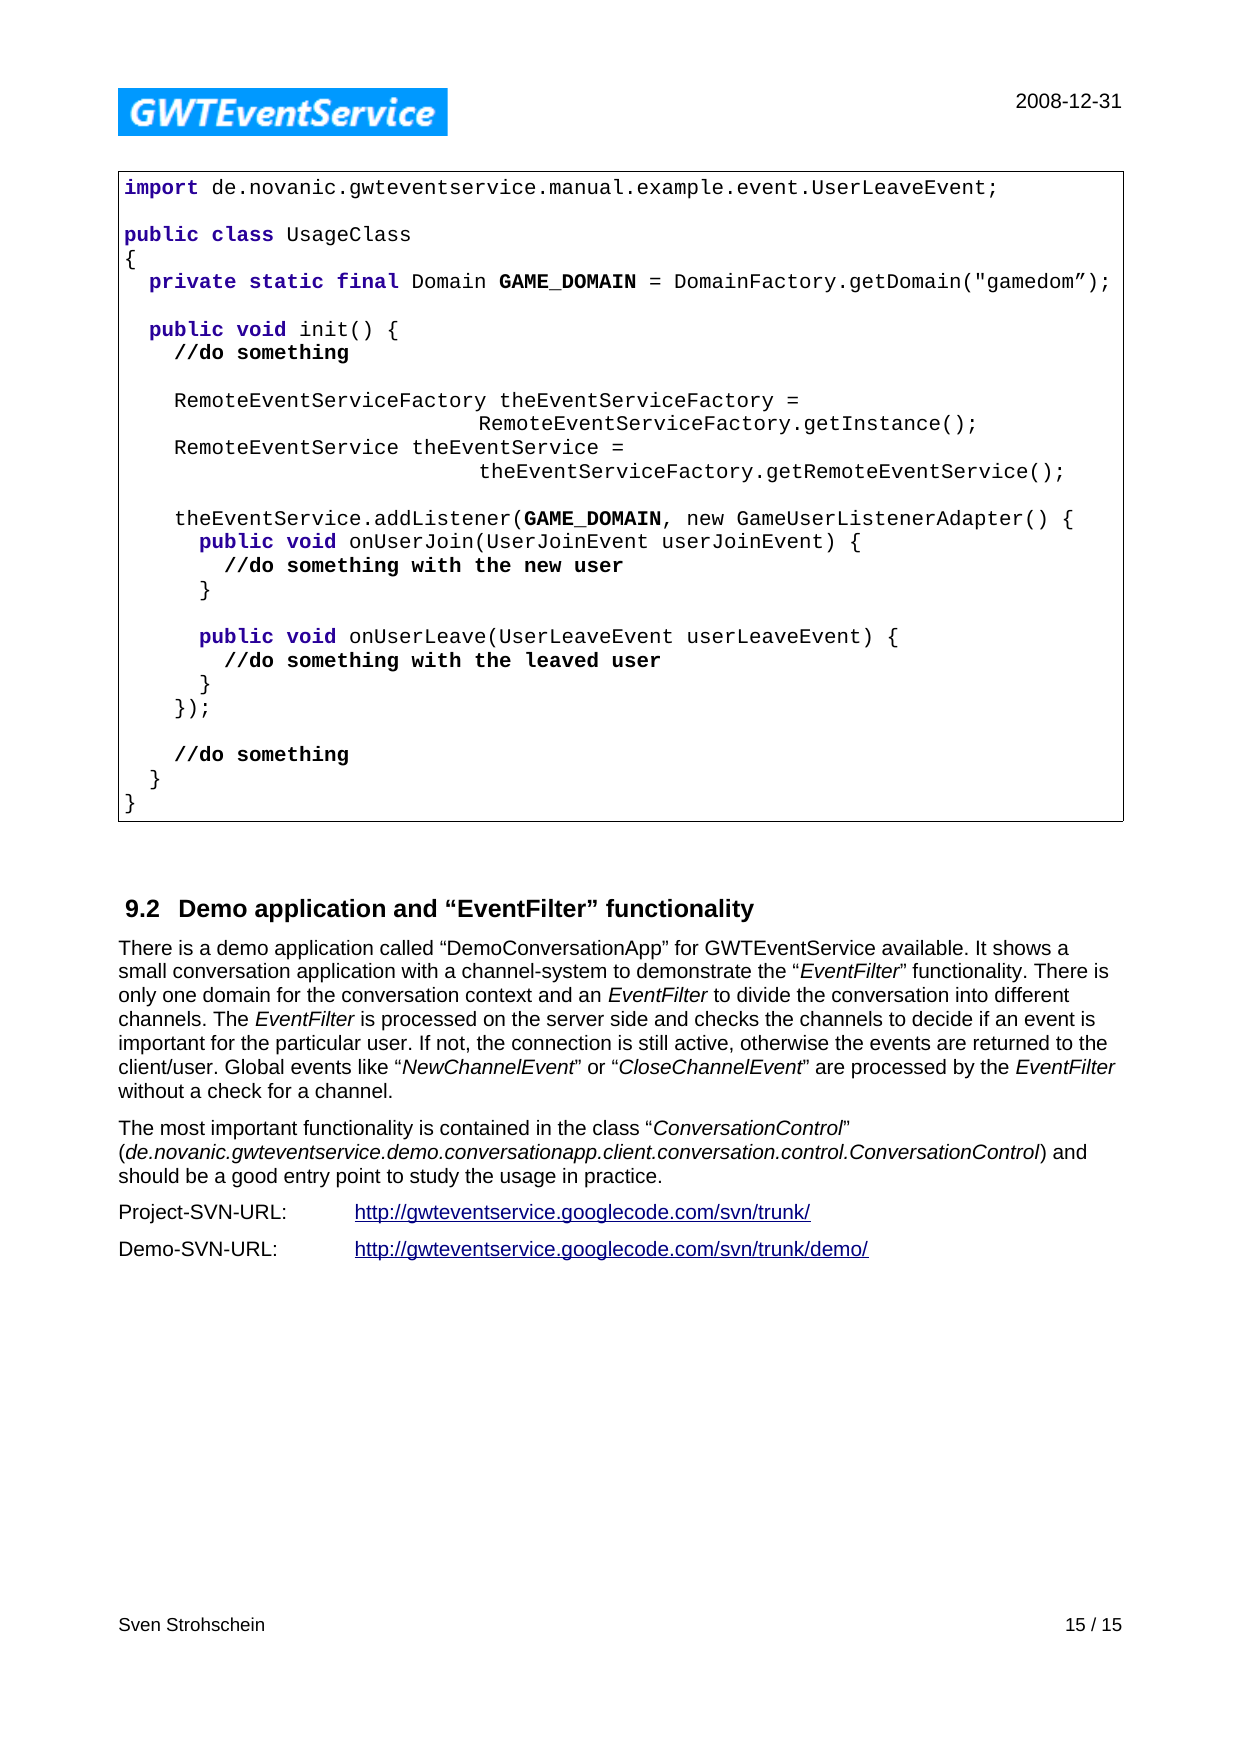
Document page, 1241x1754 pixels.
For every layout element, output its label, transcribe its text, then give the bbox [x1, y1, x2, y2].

text The most important functionality is contained in the class “ConversationControl” (de.novanic.gwteventservice.demo.conversationapp.client.conversation.control.ConversationControl) and should be a good entry point to study the usage in practice. [118, 1116, 1122, 1187]
table_cell import de.novanic.gwteventservice.manual.example.event.UserLeaveEvent; public class UsageClass { private static final Domain GAME_DOMAIN = DomainFactory.getDomain("gamedom”); public void init() { //do something RemoteEventServiceFactory theEventServiceFactory = RemoteEventServiceFactory.getInstance(); RemoteEventService theEventService = theEventServiceFactory.getRemoteEventService(); theEventService.addListener(GAME_DOMAIN, new GameUserListenerAdapter() { public void onUserJoin(UserJoinEvent userJoinEvent) { //do something with the new user } public void onUserLeave(UserLeaveEvent userLeaveEvent) { //do something with the leaved user } }); //do something } } [119, 172, 1123, 821]
subtitle Demo application and “EventFilter” functionality [118, 894, 1122, 923]
text Demo-SVN-URL: http://gwteventservice.googlecode.com/svn/trunk/demo/ [118, 1236, 1122, 1260]
picture [118, 88, 448, 136]
text There is a demo application called “DemoConversationApp” for GWTEventService available. It shows a small conversation application with a channel-system to demonstrate the “EventFilter” functionality. There is only one domain for the conversation context and an EventFilter to divide the conversation into different channels. The EventFilter is processed on the server side and checks the channels to decide if an event is important for the particular user. If not, the connection is still active, otherwise the events are returned to the client/user. Global events like “NewChannelEvent” or “CloseChannelEvent” are processed by the EventFilter without a check for a channel. [118, 935, 1122, 1103]
text Project-SVN-URL: http://gwteventservice.googlecode.com/svn/trunk/ [118, 1200, 1122, 1224]
